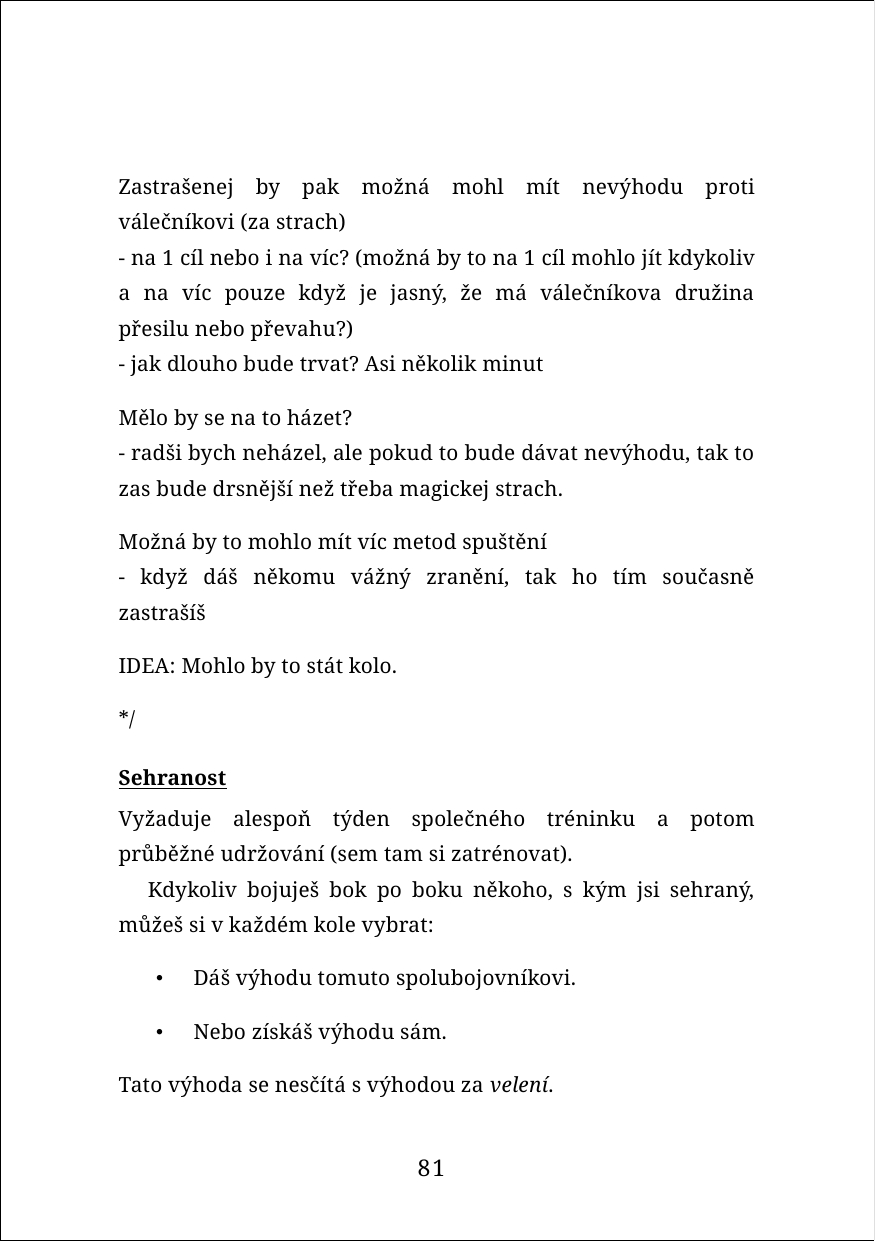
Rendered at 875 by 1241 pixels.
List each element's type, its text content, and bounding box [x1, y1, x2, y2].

text Vyžaduje alespoň týden společného tréninku a potom průběžné udržování (sem tam si zatrénovat). Kdykoliv bojuješ bok po boku někoho, s kým jsi sehraný, můžeš si v každém kole vybrat: [118, 804, 756, 939]
text */ [118, 704, 756, 733]
text Mělo by se na to házet? - radši bych neházel, ale pokud to bude dávat nevýhodu, tak to zas bude drsnější než třeba magickej strach. [118, 403, 756, 502]
list Nebo získáš výhodu sám. [156, 1017, 756, 1045]
text IDEA: Mohlo by to stát kolo. [118, 651, 756, 679]
list Dáš výhodu tomuto spolubojovníkovi. [156, 963, 756, 992]
text Zastrašenej by pak možná mohl mít nevýhodu proti válečníkovi (za strach) - na 1 cíl nebo i na víc? (možná by to na 1 cíl mohlo jít kdykoliv a na víc pouze když je jasný, že má válečníkova družina přesilu nebo převahu?) - jak dlouho bude trvat? Asi několik minut [118, 172, 756, 378]
subtitle Sehranost [118, 763, 756, 792]
text Tato výhoda se nesčítá s výhodou za velení. [118, 1070, 756, 1098]
text Možná by to mohlo mít víc metod spuštění - když dáš někomu vážný zranění, tak ho tím současně zastrašíš [118, 527, 756, 626]
